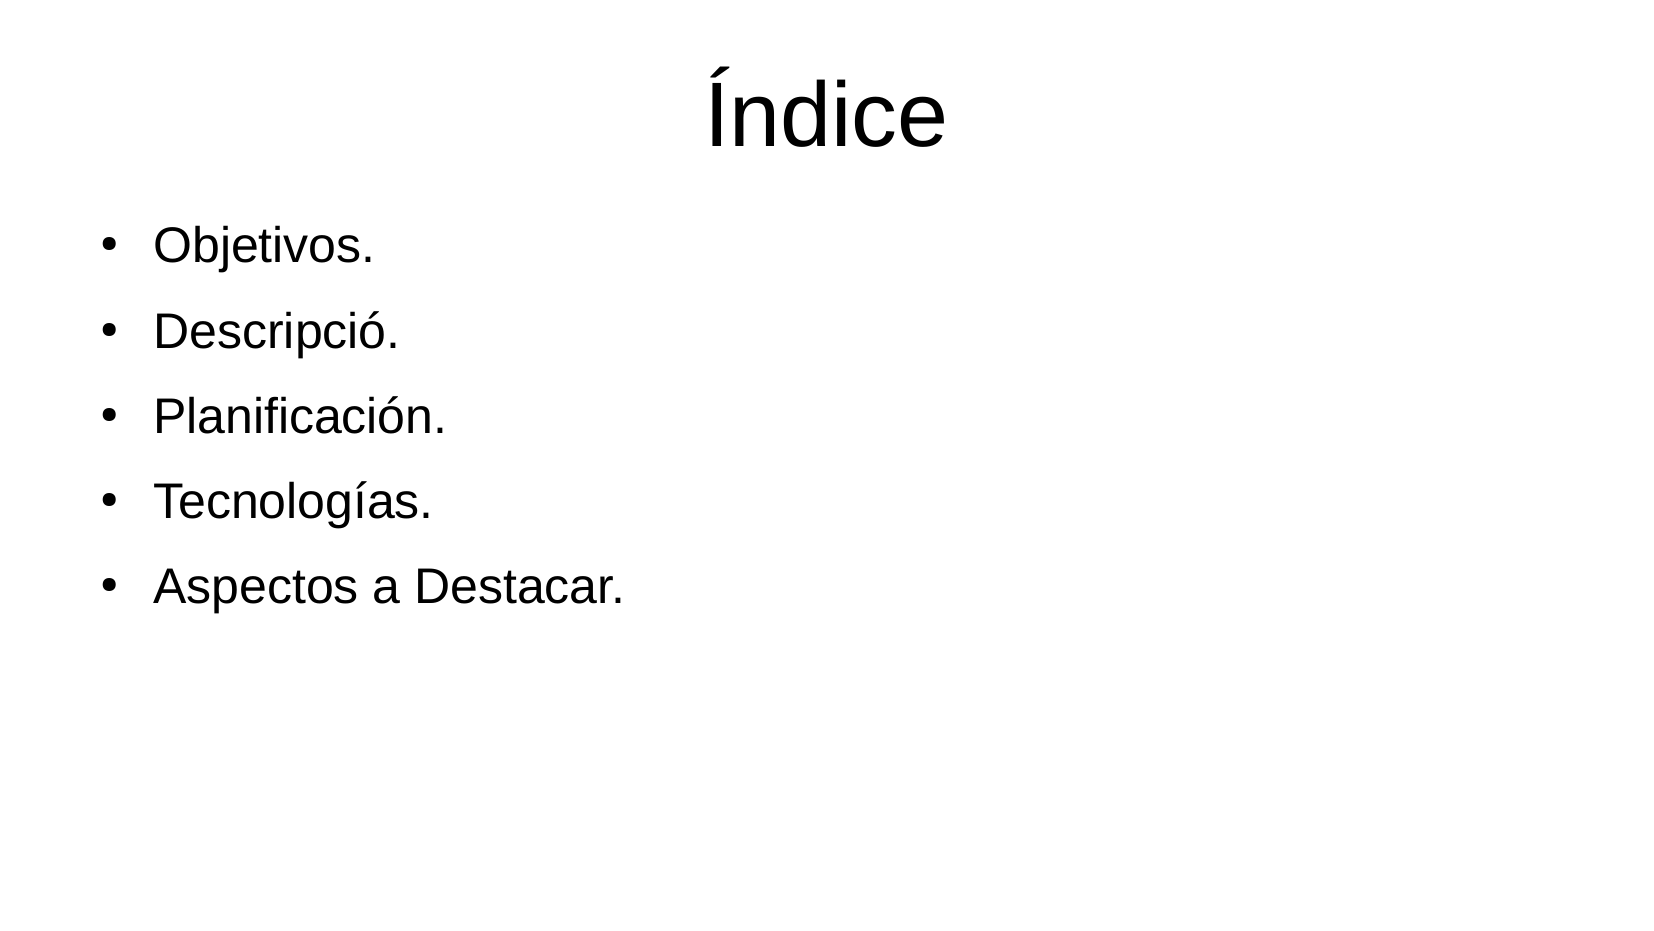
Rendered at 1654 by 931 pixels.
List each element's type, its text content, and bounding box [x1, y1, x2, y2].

title Índice [82, 37, 1571, 193]
list Objetivos. Descripció. Planificación. Tecnologías. Aspectos a Destacar. [82, 217, 1571, 758]
